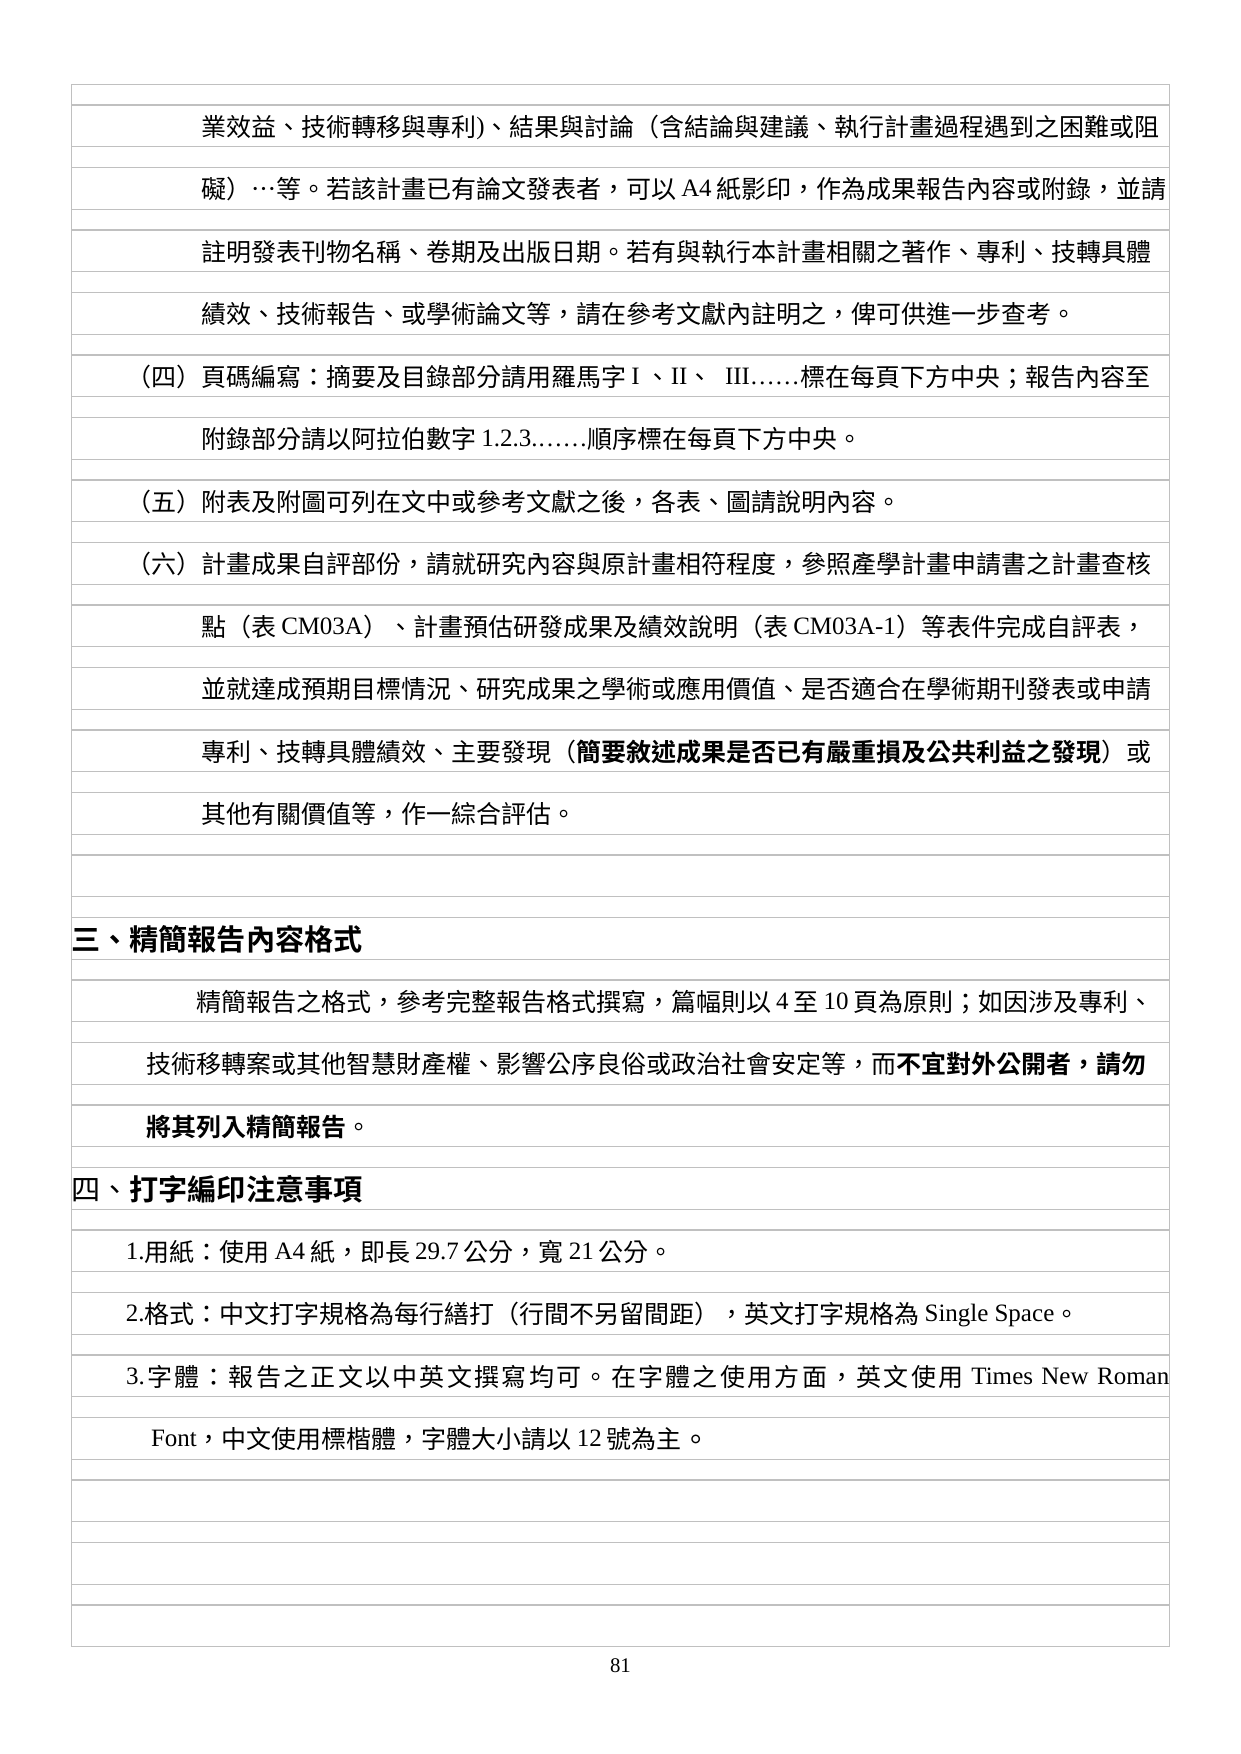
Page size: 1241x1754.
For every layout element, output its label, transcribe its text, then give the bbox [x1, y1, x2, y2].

text [126, 710, 1169, 729]
text （六）計畫成果自評部份，請就研究內容與原計畫相符程度，參照產學計畫申請書之計畫查核 [126, 543, 1169, 584]
text 3.字體：報告之正文以中英文撰寫均可。在字體之使用方面，英文使用Times New Roman [126, 1356, 1169, 1396]
text 將其列入精簡報告。 [146, 1106, 1169, 1146]
text 技術移轉案或其他智慧財產權、影響公序良俗或政治社會安定等，而不宜對外公開者，請勿 [146, 1043, 1169, 1084]
text 精簡報告之格式，參考完整報告格式撰寫，篇幅則以4至10頁為原則；如因涉及專利、 [146, 981, 1169, 1021]
text [126, 147, 1169, 167]
text 三、精簡報告內容格式 [72, 918, 1169, 959]
text [126, 647, 1169, 667]
text （四）頁碼編寫：摘要及目錄部分請用羅馬字I 、II、 III……標在每頁下方中央；報告內容至 [126, 356, 1169, 396]
text 並就達成預期目標情況、研究成果之學術或應用價值、是否適合在學術期刊發表或申請 [126, 668, 1169, 709]
text [126, 272, 1169, 292]
text 2.格式：中文打字規格為每行繕打（行間不另留間距），英文打字規格為Single Space。 [126, 1293, 1169, 1334]
text [126, 1335, 1169, 1354]
text [146, 960, 1169, 979]
text 績效、技術報告、或學術論文等，請在參考文獻內註明之，俾可供進一步查考。 [126, 293, 1169, 334]
text 點（表CM03A）、計畫預估研發成果及績效說明（表CM03A-1）等表件完成自評表， [126, 606, 1169, 646]
text 附錄部分請以阿拉伯數字1.2.3.……順序標在每頁下方中央。 [126, 418, 1169, 459]
text [126, 460, 1169, 479]
text 註明發表刊物名稱、卷期及出版日期。若有與執行本計畫相關之著作、專利、技轉具體 [126, 231, 1169, 271]
text （五）附表及附圖可列在文中或參考文獻之後，各表、圖請說明內容。 [126, 481, 1169, 521]
text 業效益、技術轉移與專利)、結果與討論（含結論與建議、執行計畫過程遇到之困難或阻 [126, 106, 1169, 146]
text [126, 772, 1169, 792]
text [126, 585, 1169, 604]
text 1.用紙：使用A4紙，即長29.7公分，寬21公分。 [126, 1231, 1169, 1271]
text [72, 897, 1169, 917]
text [146, 1085, 1169, 1104]
text 四、打字編印注意事項 [72, 1168, 1169, 1209]
text [126, 1210, 1169, 1229]
text [126, 1397, 1169, 1417]
text Font，中文使用標楷體，字體大小請以12號為主。 [126, 1418, 1169, 1459]
text 專利、技轉具體績效、主要發現（簡要敘述成果是否已有嚴重損及公共利益之發現）或 [126, 731, 1169, 771]
text [126, 335, 1169, 354]
text 其他有關價值等，作一綜合評估。 [126, 793, 1169, 834]
text [126, 85, 1169, 104]
text [126, 210, 1169, 229]
text [126, 522, 1169, 542]
text [146, 1022, 1169, 1042]
text [126, 1272, 1169, 1292]
text 礙）…等。若該計畫已有論文發表者，可以A4紙影印，作為成果報告內容或附錄，並請 [126, 168, 1169, 209]
text [72, 1147, 1169, 1167]
text [126, 397, 1169, 417]
